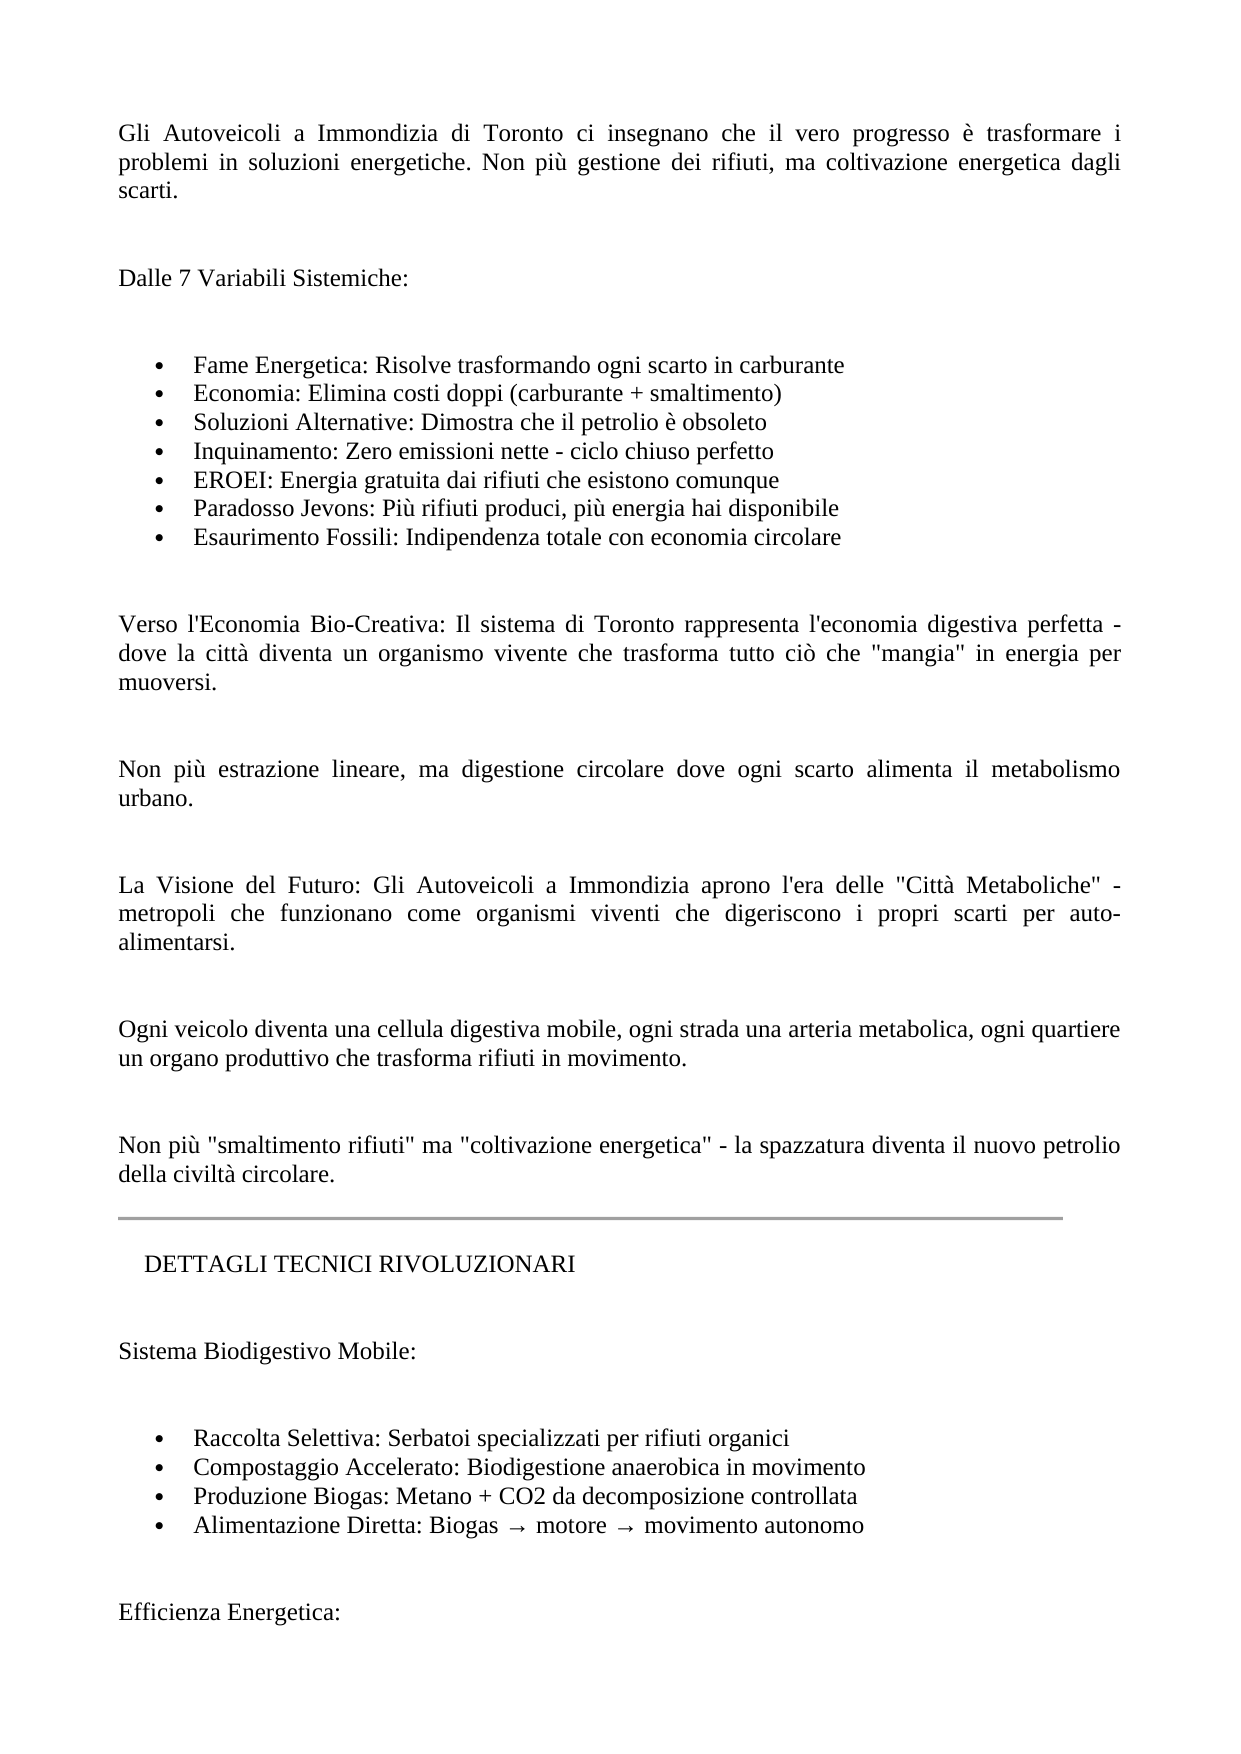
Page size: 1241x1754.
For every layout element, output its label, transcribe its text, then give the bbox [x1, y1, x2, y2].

list Esaurimento Fossili: Indipendenza totale con economia circolare [156, 522, 1122, 551]
list Alimentazione Diretta: Biogas → motore → movimento autonomo [156, 1510, 1122, 1538]
text Verso l'Economia Bio-Creativa: Il sistema di Toronto rappresenta l'economia digestiva perfetta - dove la città diventa un organismo vivente che trasforma tutto ciò che "mangia" in energia per muoversi. [118, 609, 1122, 696]
text La Visione del Futuro: Gli Autoveicoli a Immondizia aprono l'era delle "Città Metaboliche" - metropoli che funzionano come organismi viventi che digeriscono i propri scarti per auto-alimentarsi. [118, 870, 1122, 956]
list Raccolta Selettiva: Serbatoi specializzati per rifiuti organici [156, 1423, 1122, 1452]
text Dalle 7 Variabili Sistemiche: [118, 263, 1122, 291]
list Soluzioni Alternative: Dimostra che il petrolio è obsoleto [156, 407, 1122, 436]
subtitle Efficienza Energetica: [118, 1597, 1122, 1626]
list Inquinamento: Zero emissioni nette - ciclo chiuso perfetto [156, 436, 1122, 465]
list Produzione Biogas: Metano + CO2 da decomposizione controllata [156, 1481, 1122, 1510]
subtitle Sistema Biodigestivo Mobile: [118, 1336, 1122, 1365]
list Paradosso Jevons: Più rifiuti produci, più energia hai disponibile [156, 493, 1122, 522]
list EROEI: Energia gratuita dai rifiuti che esistono comunque [156, 465, 1122, 493]
text Gli Autoveicoli a Immondizia di Toronto ci insegnano che il vero progresso è trasformare i problemi in soluzioni energetiche. Non più gestione dei rifiuti, ma coltivazione energetica dagli scarti. [118, 118, 1122, 204]
text Non più "smaltimento rifiuti" ma "coltivazione energetica" - la spazzatura diventa il nuovo petrolio della civiltà circolare. [118, 1130, 1122, 1188]
text Non più estrazione lineare, ma digestione circolare dove ogni scarto alimenta il metabolismo urbano. [118, 754, 1122, 811]
subtitle 🔬 DETTAGLI TECNICI RIVOLUZIONARI [118, 1249, 1122, 1278]
list Economia: Elimina costi doppi (carburante + smaltimento) [156, 378, 1122, 407]
list Compostaggio Accelerato: Biodigestione anaerobica in movimento [156, 1452, 1122, 1481]
text Ogni veicolo diventa una cellula digestiva mobile, ogni strada una arteria metabolica, ogni quartiere un organo produttivo che trasforma rifiuti in movimento. [118, 1014, 1122, 1072]
list Fame Energetica: Risolve trasformando ogni scarto in carburante [156, 350, 1122, 378]
